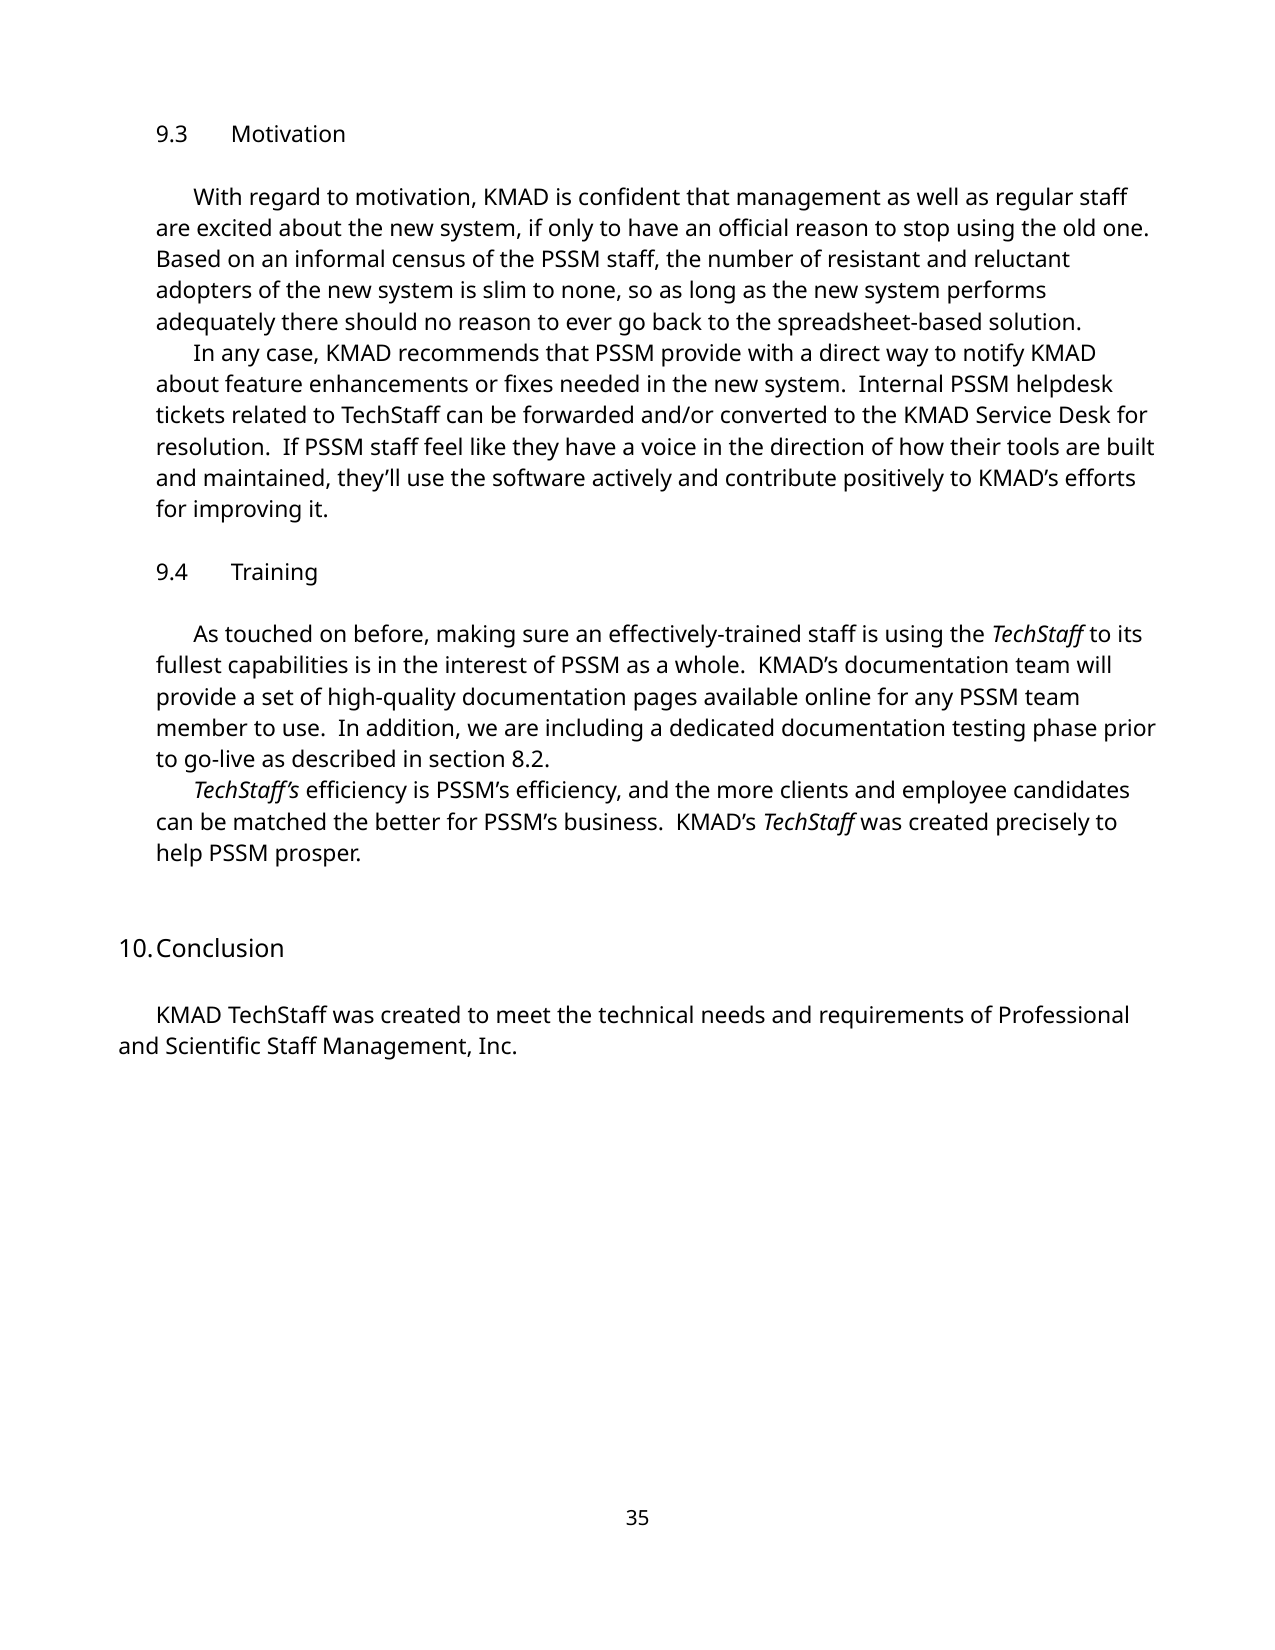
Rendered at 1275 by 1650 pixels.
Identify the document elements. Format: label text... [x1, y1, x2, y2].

text 9.3 Motivation [156, 118, 1157, 149]
text 10. Conclusion [118, 931, 1157, 965]
text In any case, KMAD recommends that PSSM provide with a direct way to notify KMAD about feature enhancements or fixes needed in the new system. Internal PSSM helpdesk tickets related to TechStaff can be forwarded and/or converted to the KMAD Service Desk for resolution. If PSSM staff feel like they have a voice in the direction of how their tools are built and maintained, they’ll use the software actively and contribute positively to KMAD’s efforts for improving it. [156, 337, 1157, 524]
text KMAD TechStaff was created to meet the technical needs and requirements of Professional and Scientific Staff Management, Inc. [118, 999, 1157, 1061]
text TechStaff’s efficiency is PSSM’s efficiency, and the more clients and employee candidates can be matched the better for PSSM’s business. KMAD’s TechStaff was created precisely to help PSSM prosper. [156, 774, 1157, 868]
text 9.4 Training [156, 556, 1157, 587]
text With regard to motivation, KMAD is confident that management as well as regular staff are excited about the new system, if only to have an official reason to stop using the old one. Based on an informal census of the PSSM staff, the number of resistant and reluctant adopters of the new system is slim to none, so as long as the new system performs adequately there should no reason to ever go back to the spreadsheet-based solution. [156, 181, 1157, 337]
text As touched on before, making sure an effectively-trained staff is using the TechStaff to its fullest capabilities is in the interest of PSSM as a whole. KMAD’s documentation team will provide a set of high-quality documentation pages available online for any PSSM team member to use. In addition, we are including a dedicated documentation testing phase prior to go-live as described in section 8.2. [156, 618, 1157, 774]
